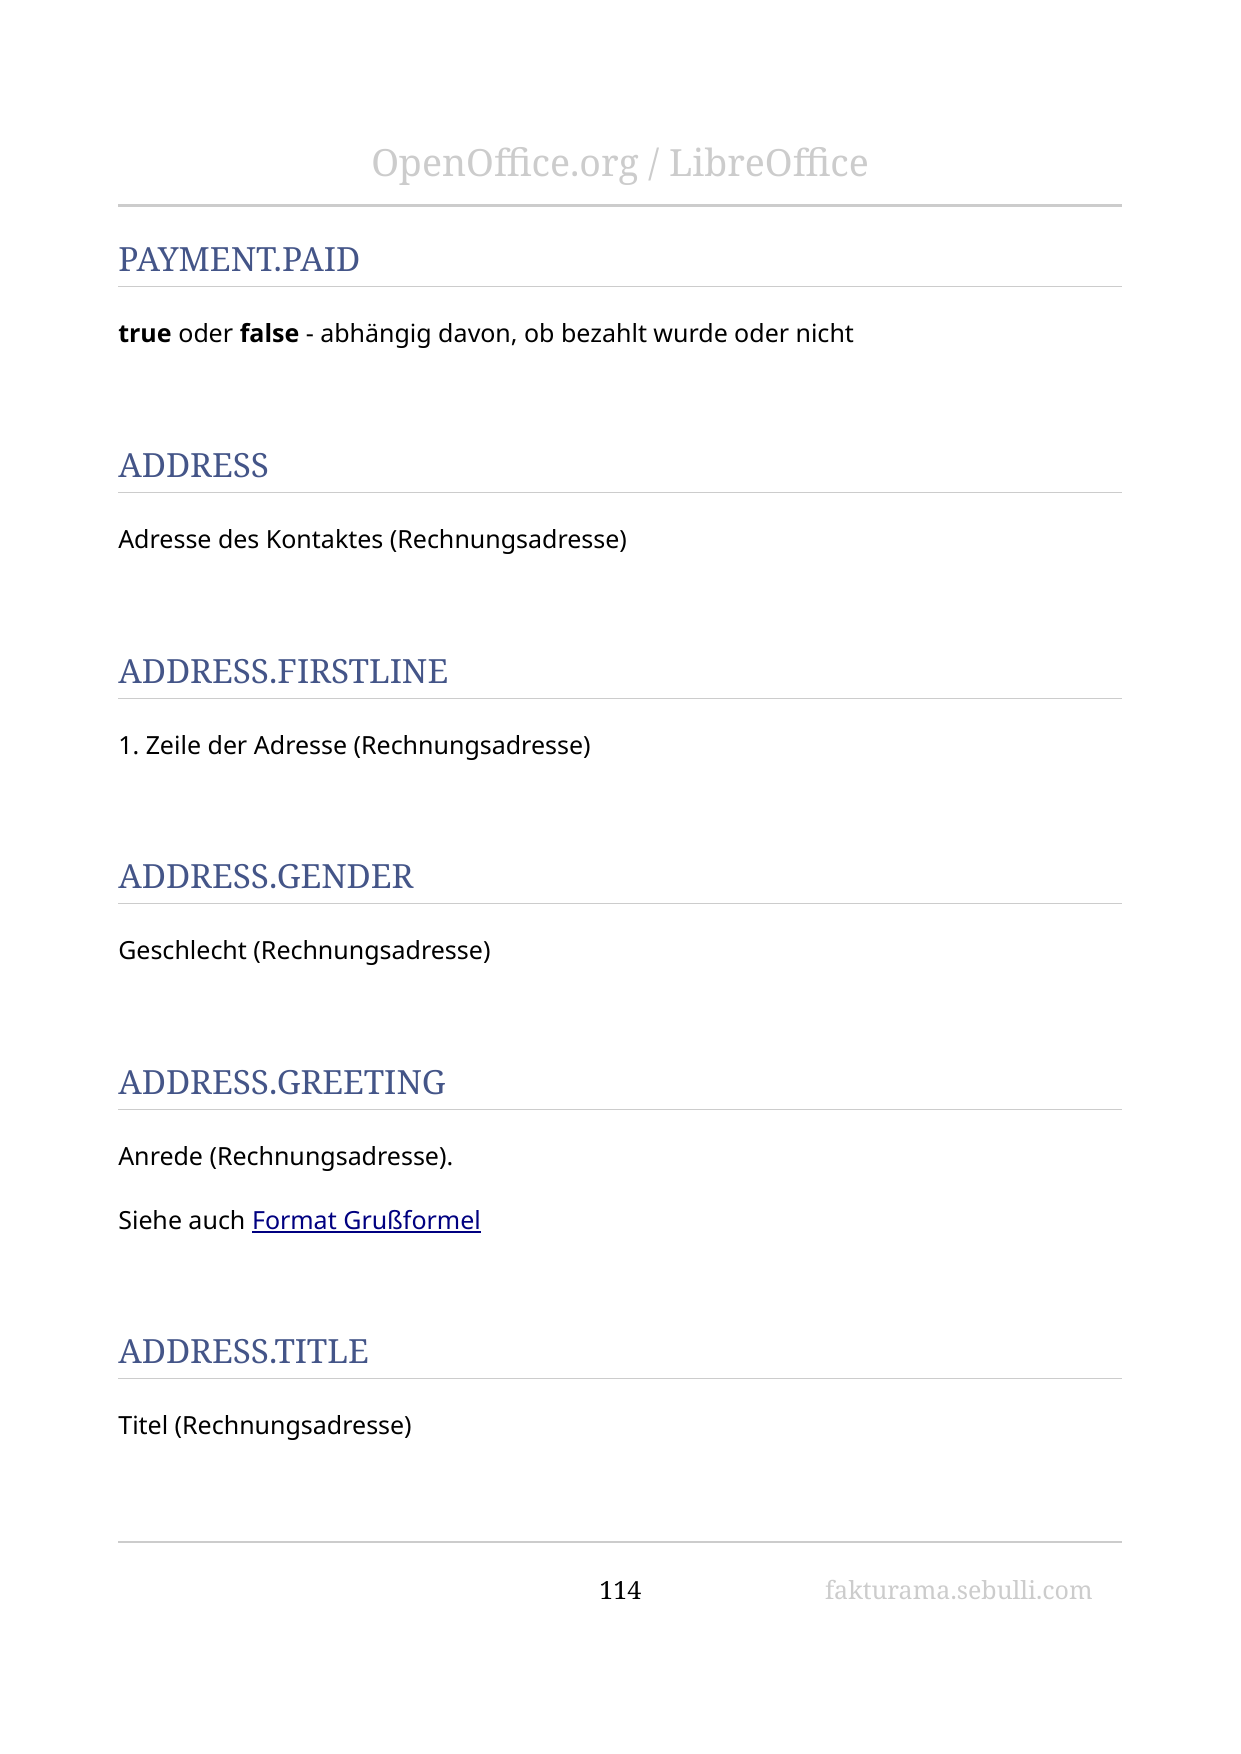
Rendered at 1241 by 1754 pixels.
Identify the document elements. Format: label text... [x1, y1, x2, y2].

text Geschlecht (Rechnungsadresse) [118, 933, 1122, 967]
text Anrede (Rechnungsadresse). [118, 1139, 1122, 1173]
text 1. Zeile der Adresse (Rechnungsadresse) [118, 727, 1122, 761]
subtitle ADDRESS.TITLE [118, 1328, 1122, 1378]
subtitle ADDRESS.GENDER [118, 853, 1122, 903]
text true oder false - abhängig davon, ob bezahlt wurde oder nicht [118, 316, 1122, 350]
subtitle ADDRESS.GREETING [118, 1059, 1122, 1109]
subtitle ADDRESS.FIRSTLINE [118, 648, 1122, 698]
text Adresse des Kontaktes (Rechnungsadresse) [118, 522, 1122, 556]
text Titel (Rechnungsadresse) [118, 1408, 1122, 1442]
subtitle ADDRESS [118, 442, 1122, 492]
text Siehe auch Format Grußformel [118, 1202, 1122, 1236]
subtitle PAYMENT.PAID [118, 236, 1122, 286]
